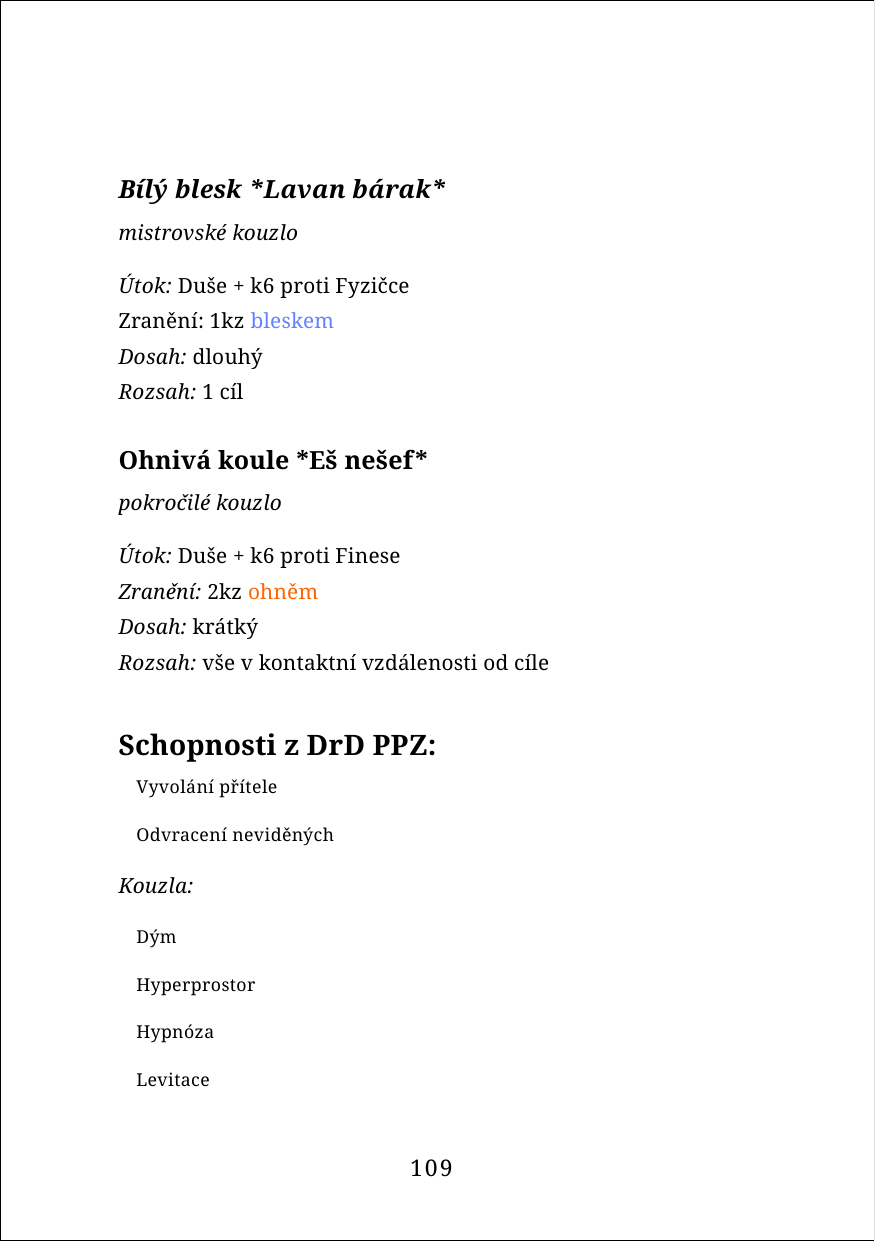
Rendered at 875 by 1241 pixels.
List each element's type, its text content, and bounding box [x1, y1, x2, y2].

text Útok: Duše + k6 proti Finese Zranění: 2kz ohněm Dosah: krátký Rozsah: vše v kontaktní vzdálenosti od cíle [118, 541, 756, 676]
text Dým [136, 924, 756, 948]
text Vyvolání přítele [136, 775, 756, 799]
text Kouzla: [118, 871, 756, 899]
text Levitace [136, 1068, 756, 1092]
subtitle Ohnivá koule *Eš nešef* [118, 442, 756, 476]
text Útok: Duše + k6 proti Fyzičce Zranění: 1kz bleskem Dosah: dlouhý Rozsah: 1 cíl [118, 271, 756, 406]
text pokročilé kouzlo [118, 488, 756, 517]
text Odvracení neviděných [136, 823, 756, 847]
text mistrovské kouzlo [118, 218, 756, 246]
subtitle Schopnosti z DrD PPZ: [118, 725, 756, 763]
text Hyperprostor [136, 972, 756, 996]
text Hypnóza [136, 1020, 756, 1044]
subtitle Bílý blesk *Lavan bárak* [118, 172, 756, 206]
